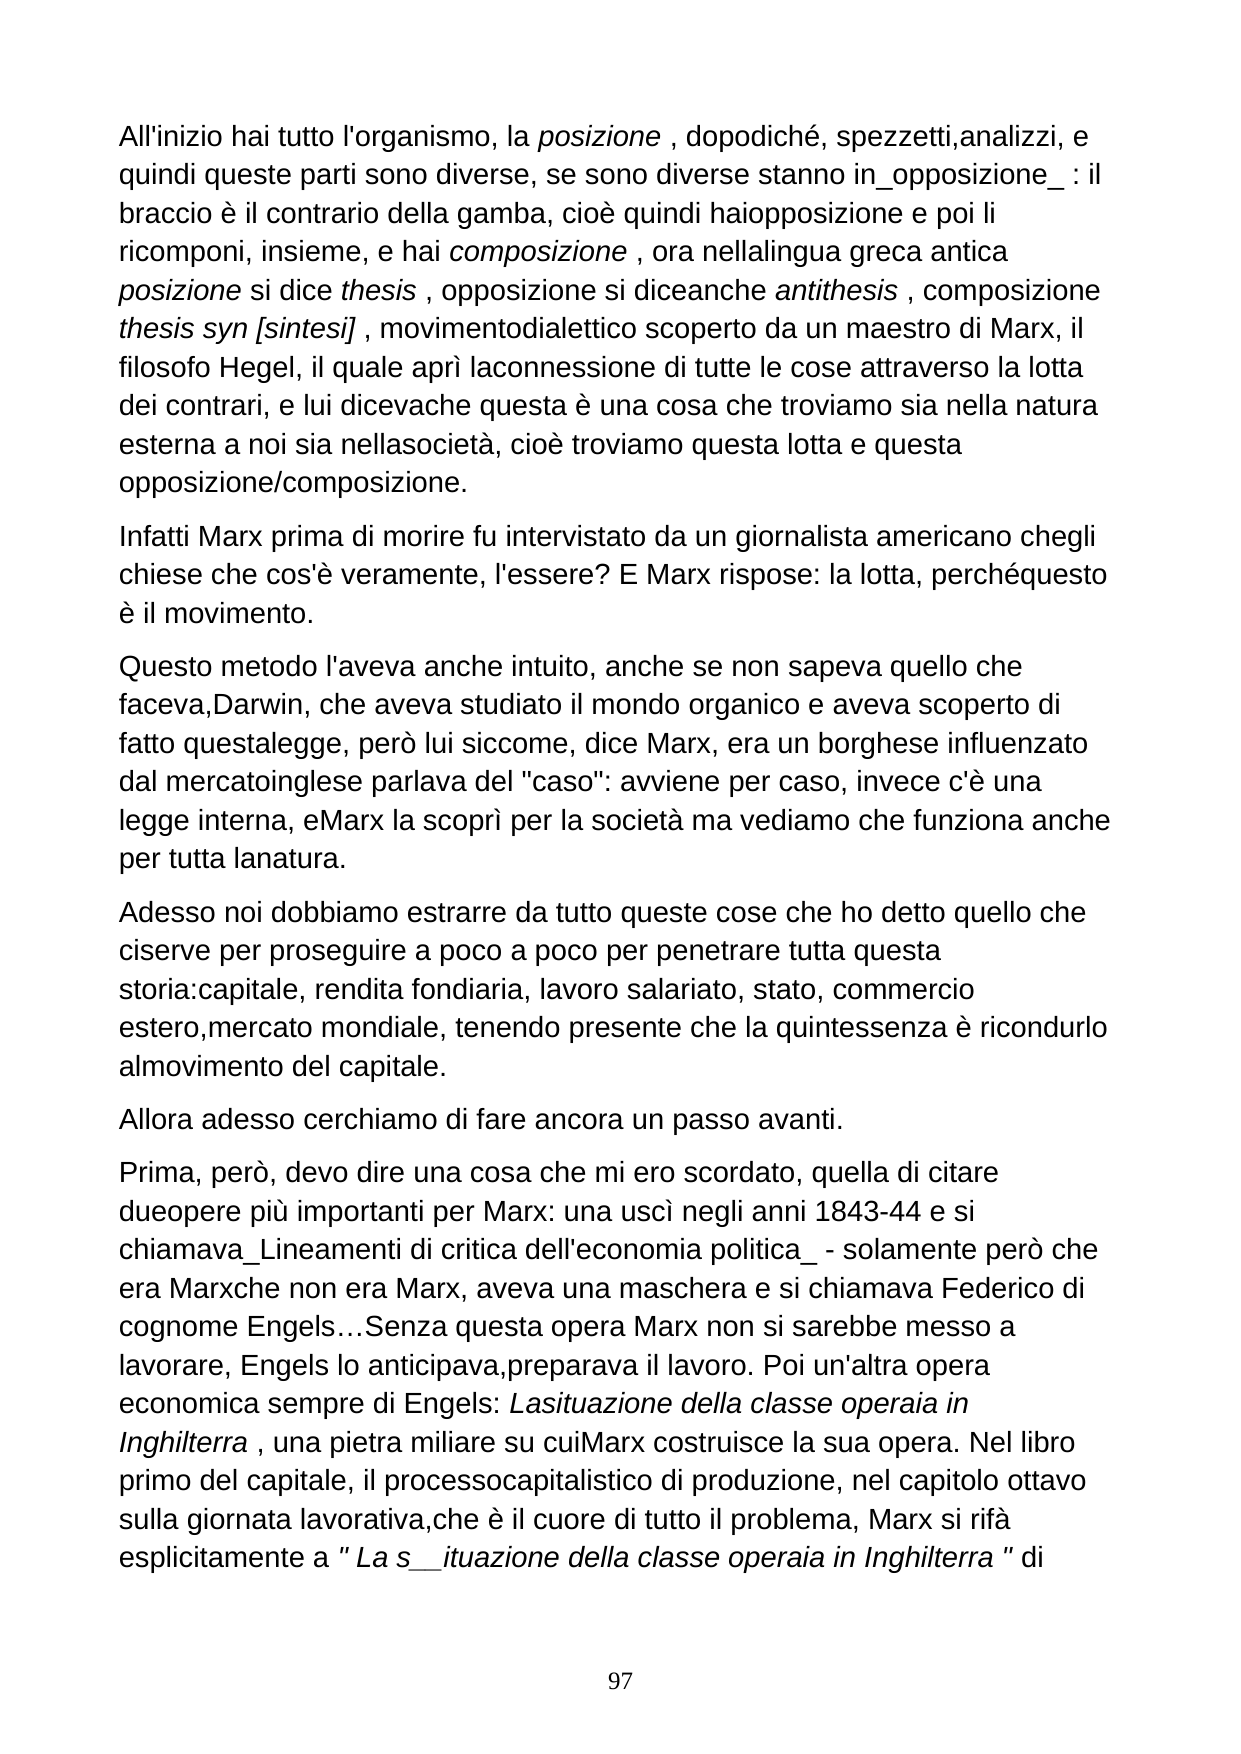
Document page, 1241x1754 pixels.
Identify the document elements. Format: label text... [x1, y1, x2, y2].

text Questo metodo l'aveva anche intuito, anche se non sapeva quello che faceva,Darwin, che aveva studiato il mondo organico e aveva scoperto di fatto questalegge, però lui siccome, dice Marx, era un borghese influenzato dal mercatoinglese parlava del "caso": avviene per caso, invece c'è una legge interna, eMarx la scoprì per la società ma vediamo che funziona anche per tutta lanatura. [118, 649, 1122, 875]
text Allora adesso cerchiamo di fare ancora un passo avanti. [118, 1102, 1122, 1135]
text Adesso noi dobbiamo estrarre da tutto queste cose che ho detto quello che ciserve per proseguire a poco a poco per penetrare tutta questa storia:capitale, rendita fondiaria, lavoro salariato, stato, commercio estero,mercato mondiale, tenendo presente che la quintessenza è ricondurlo almovimento del capitale. [118, 894, 1122, 1082]
text Prima, però, devo dire una cosa che mi ero scordato, quella di citare dueopere più importanti per Marx: una uscì negli anni 1843-44 e si chiamava_Lineamenti di critica dell'economia politica_ - solamente però che era Marxche non era Marx, aveva una maschera e si chiamava Federico di cognome Engels…Senza questa opera Marx non si sarebbe messo a lavorare, Engels lo anticipava,preparava il lavoro. Poi un'altra opera economica sempre di Engels: Lasituazione della classe operaia in Inghilterra , una pietra miliare su cuiMarx costruisce la sua opera. Nel libro primo del capitale, il processocapitalistico di produzione, nel capitolo ottavo sulla giornata lavorativa,che è il cuore di tutto il problema, Marx si rifà esplicitamente a " La s__ituazione della classe operaia in Inghilterra " di [118, 1155, 1122, 1574]
text All'inizio hai tutto l'organismo, la posizione , dopodiché, spezzetti,analizzi, e quindi queste parti sono diverse, se sono diverse stanno in_opposizione_ : il braccio è il contrario della gamba, cioè quindi haiopposizione e poi li ricomponi, insieme, e hai composizione , ora nellalingua greca antica posizione si dice thesis , opposizione si diceanche antithesis , composizione thesis syn [sintesi] , movimentodialettico scoperto da un maestro di Marx, il filosofo Hegel, il quale aprì laconnessione di tutte le cose attraverso la lotta dei contrari, e lui dicevache questa è una cosa che troviamo sia nella natura esterna a noi sia nellasocietà, cioè troviamo questa lotta e questa opposizione/composizione. [118, 118, 1122, 499]
text Infatti Marx prima di morire fu intervistato da un giornalista americano chegli chiese che cos'è veramente, l'essere? E Marx rispose: la lotta, perchéquesto è il movimento. [118, 518, 1122, 629]
